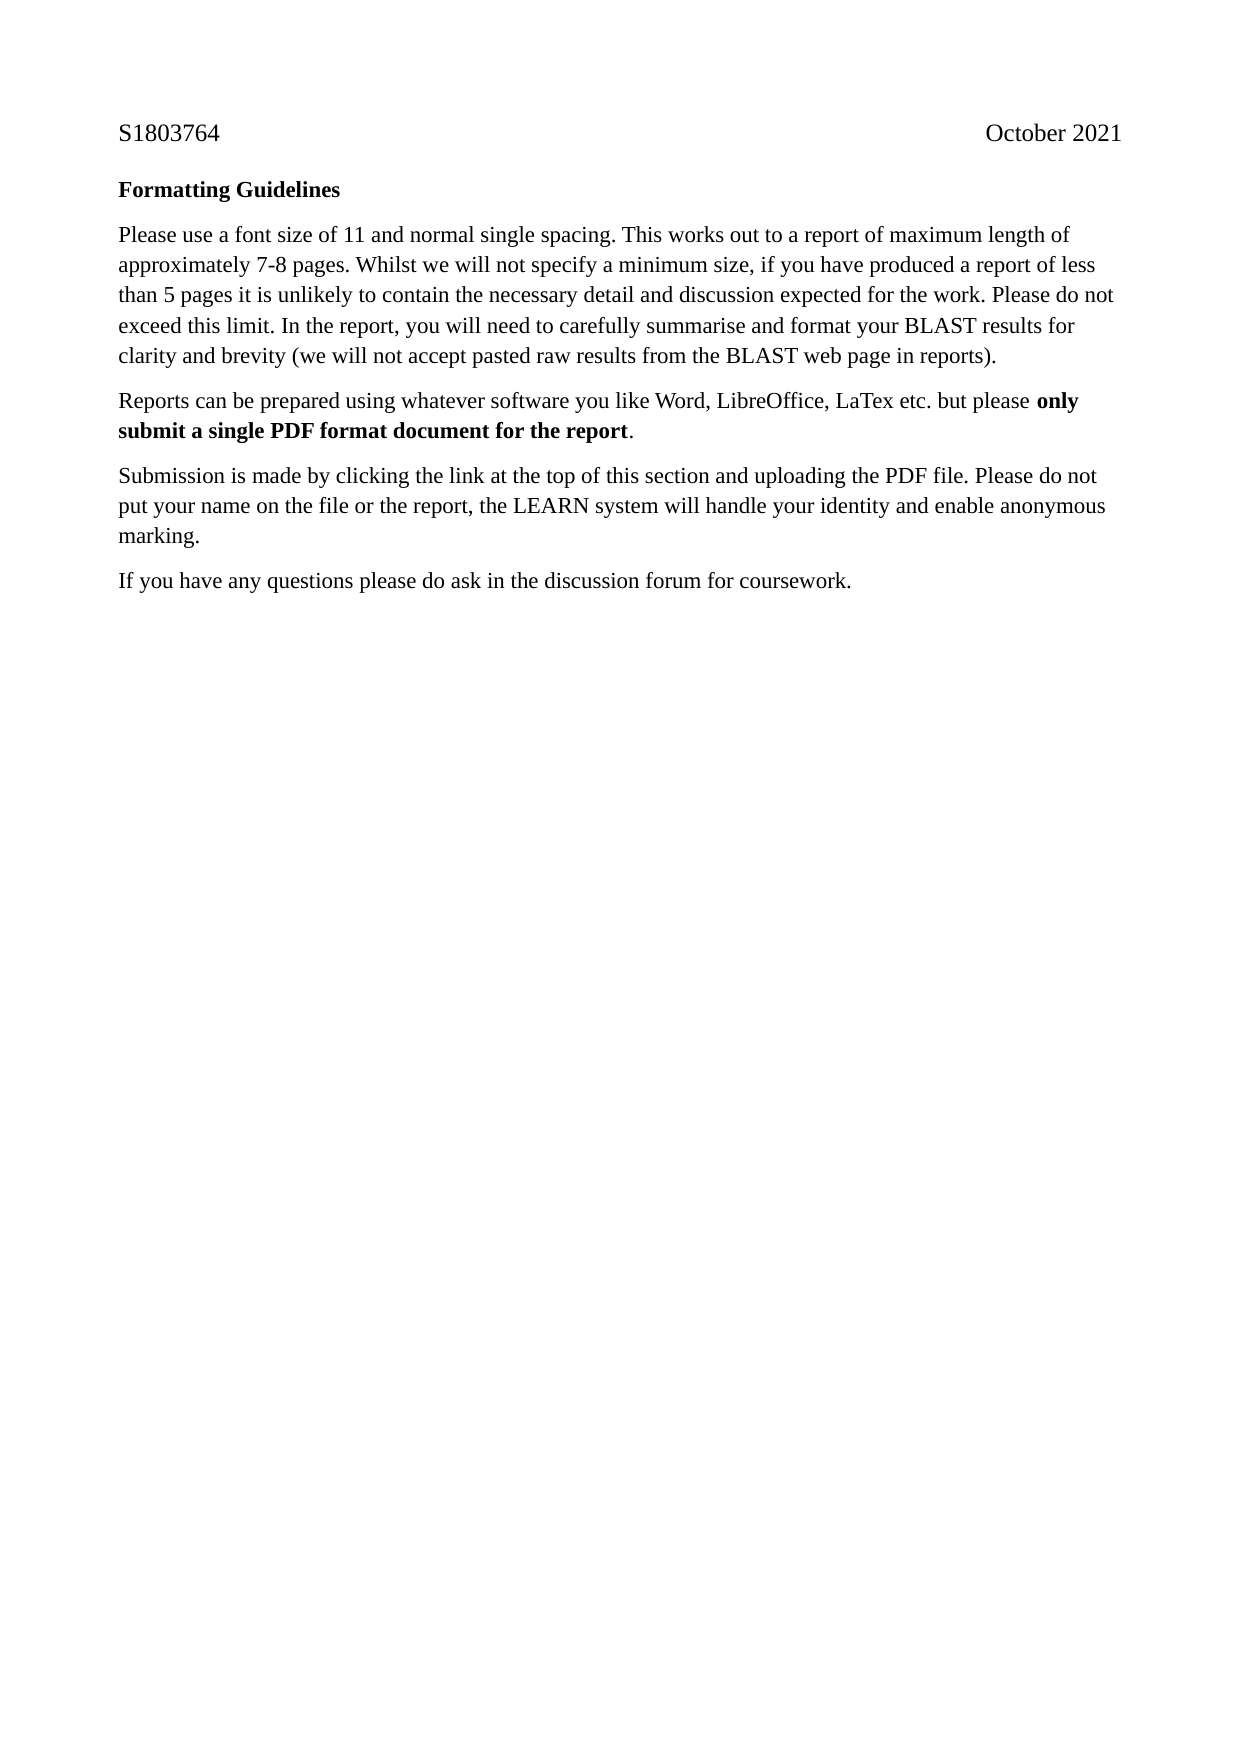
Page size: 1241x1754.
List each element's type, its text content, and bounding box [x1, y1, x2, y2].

text Reports can be prepared using whatever software you like Word, LibreOffice, LaTex etc. but please only submit a single PDF format document for the report. [118, 387, 1122, 443]
text Please use a font size of 11 and normal single spacing. This works out to a report of maximum length of approximately 7-8 pages. Whilst we will not specify a minimum size, if you have produced a report of less than 5 pages it is unlikely to contain the necessary detail and discussion expected for the work. Please do not exceed this limit. In the report, you will need to carefully summarise and format your BLAST results for clarity and brevity (we will not accept pasted raw results from the BLAST web page in reports). [118, 221, 1122, 368]
text If you have any questions please do ask in the discussion forum for coursework. [118, 567, 1122, 593]
text Submission is made by clicking the link at the top of this section and uploading the PDF file. Please do not put your name on the file or the report, the LEARN system will handle your identity and enable anonymous marking. [118, 462, 1122, 548]
text Formatting Guidelines [118, 176, 1122, 203]
